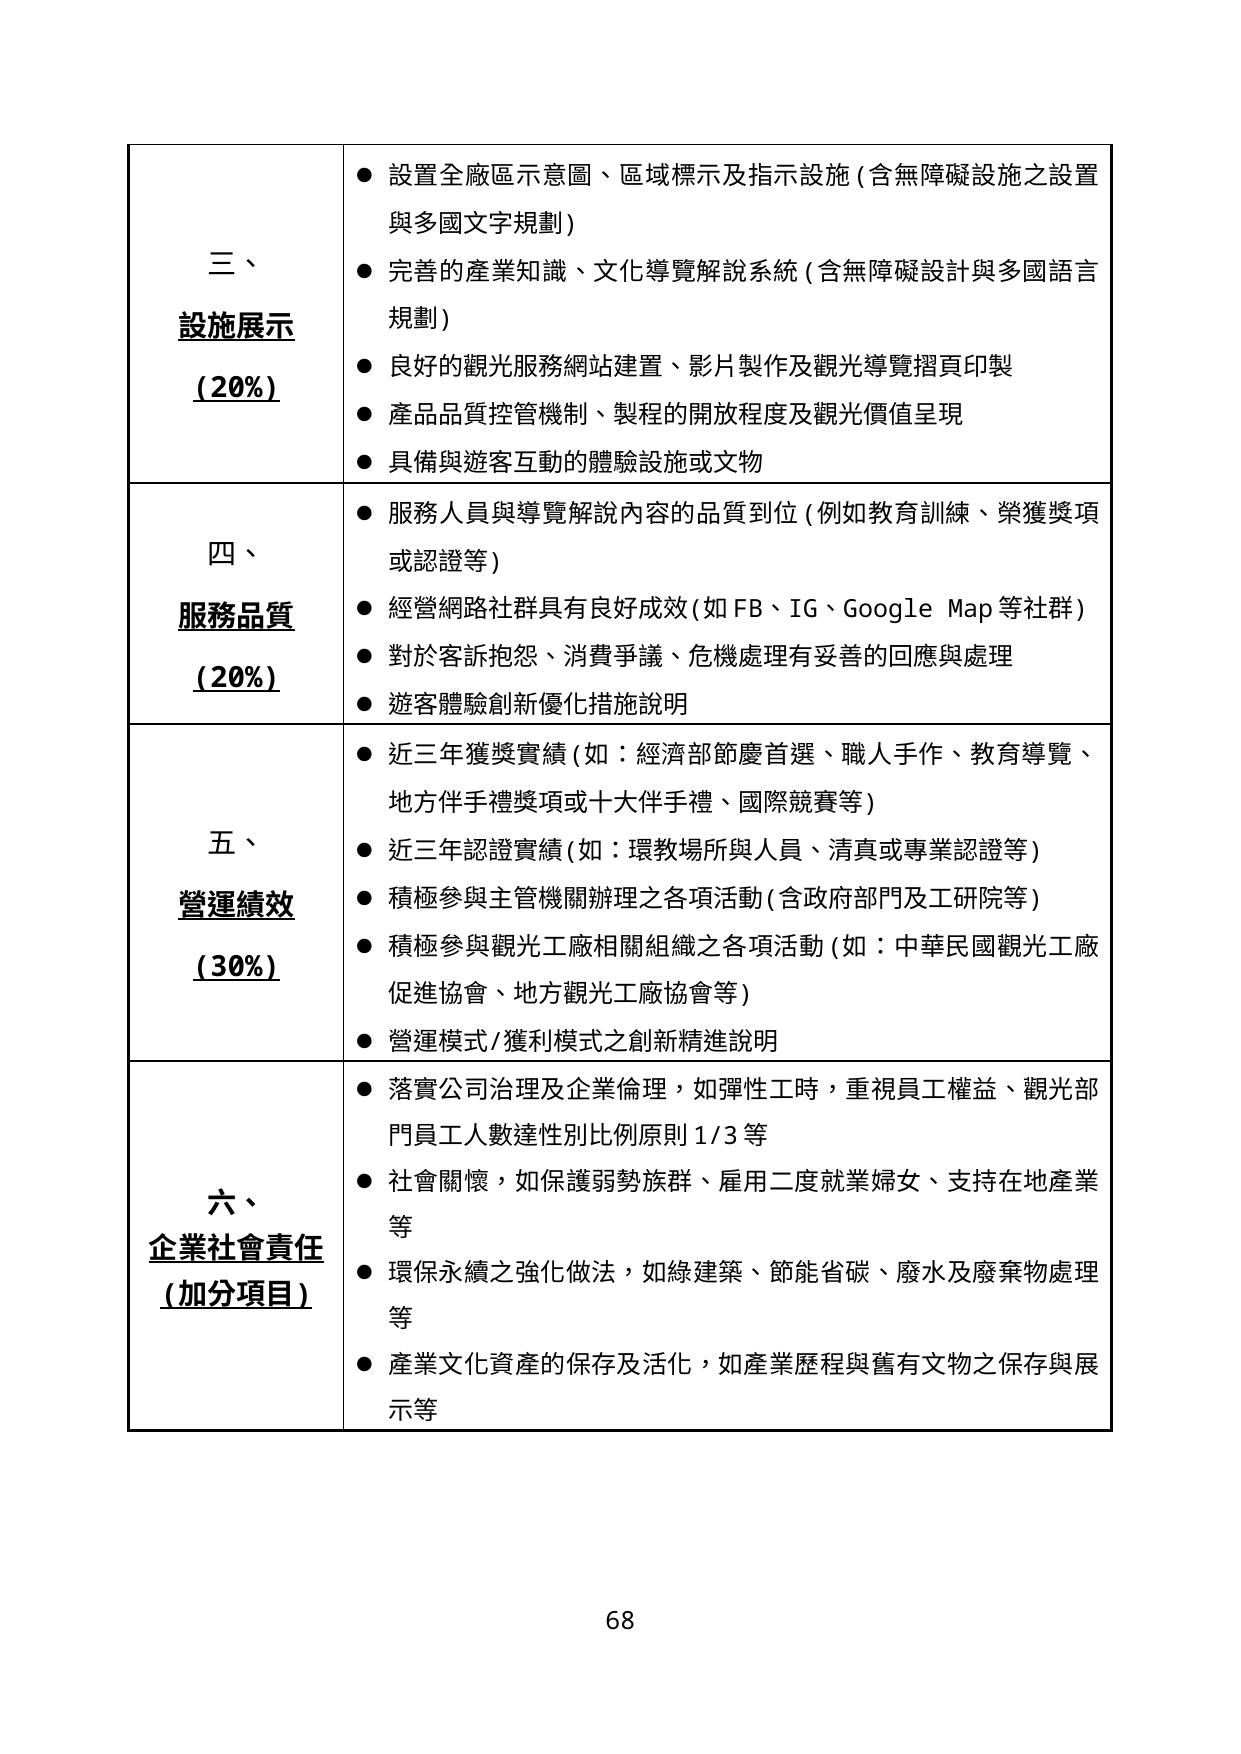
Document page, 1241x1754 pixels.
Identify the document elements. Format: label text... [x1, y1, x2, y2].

table_cell 服務人員與導覽解說內容的品質到位(例如教育訓練、榮獲獎項或認證等) 經營網路社群具有良好成效(如FB、IG、Google Map等社群) 對於客訴抱怨、消費爭議、危機處理有妥善的回應與處理 遊客體驗創新優化措施說明 [344, 484, 1110, 723]
table_cell 四、 服務品質 (20%) [130, 484, 343, 723]
table_cell 六、 企業社會責任(加分項目) [130, 1062, 343, 1428]
table_cell 五、 營運績效 (30%) [130, 725, 343, 1060]
table_cell 落實公司治理及企業倫理，如彈性工時，重視員工權益、觀光部門員工人數達性別比例原則1/3等 社會關懷，如保護弱勢族群、雇用二度就業婦女、支持在地產業等 環保永續之強化做法，如綠建築、節能省碳、廢水及廢棄物處理等 產業文化資產的保存及活化，如產業歷程與舊有文物之保存與展示等 [344, 1062, 1110, 1428]
table_cell 近三年獲獎實績(如：經濟部節慶首選、職人手作、教育導覽、地方伴手禮獎項或十大伴手禮、國際競賽等) 近三年認證實績(如：環教場所與人員、清真或專業認證等) 積極參與主管機關辦理之各項活動(含政府部門及工研院等) 積極參與觀光工廠相關組織之各項活動(如：中華民國觀光工廠促進協會、地方觀光工廠協會等) 營運模式/獲利模式之創新精進說明 [344, 725, 1110, 1060]
table_cell 三、 設施展示 (20%) [130, 145, 343, 482]
table_cell 設置全廠區示意圖、區域標示及指示設施(含無障礙設施之設置與多國文字規劃) 完善的產業知識、文化導覽解說系統(含無障礙設計與多國語言規劃) 良好的觀光服務網站建置、影片製作及觀光導覽摺頁印製 產品品質控管機制、製程的開放程度及觀光價值呈現 具備與遊客互動的體驗設施或文物 [344, 145, 1110, 482]
